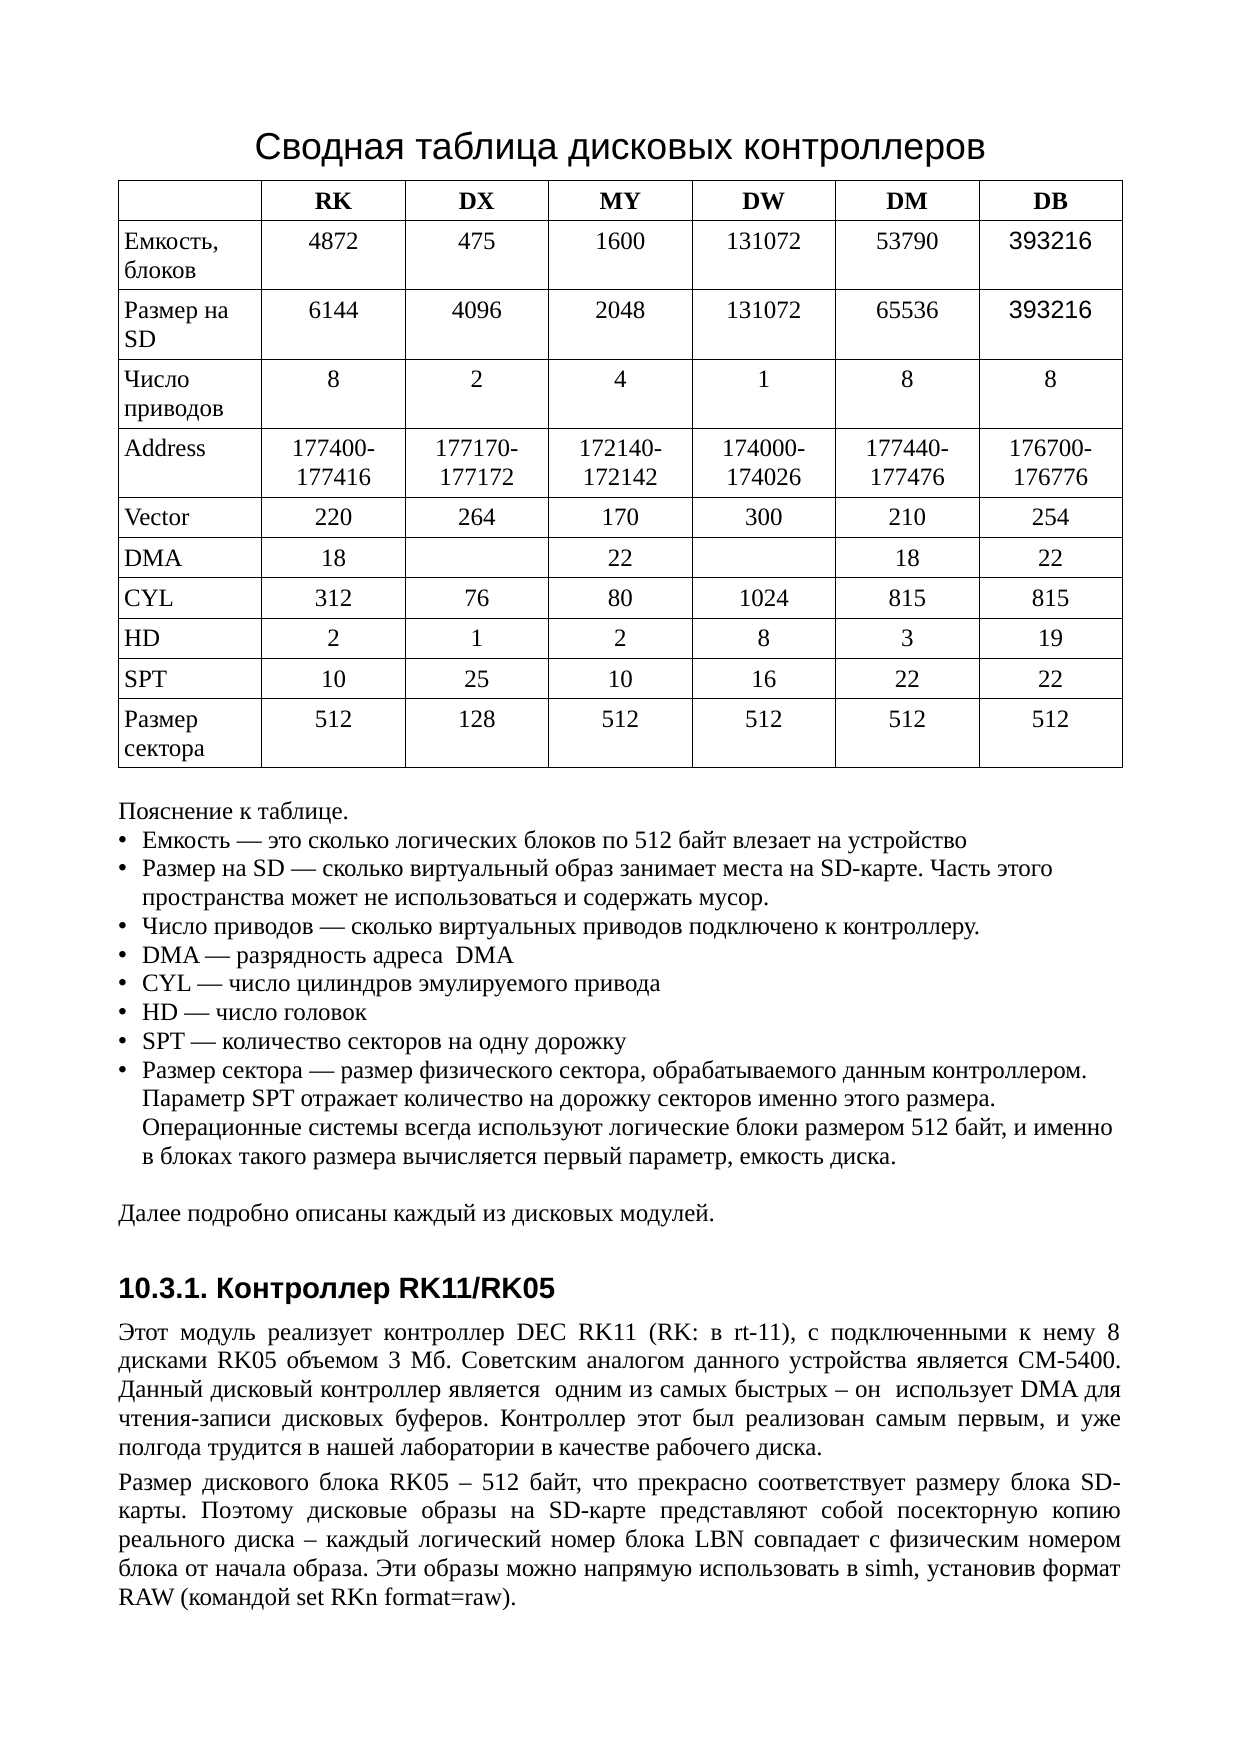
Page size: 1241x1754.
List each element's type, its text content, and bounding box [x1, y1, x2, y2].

table_cell 172140-172142 [549, 429, 692, 497]
table_cell 512 [262, 699, 405, 767]
subtitle 10.3.1. Контроллер RK11/RK05 [118, 1271, 1122, 1304]
table_cell 18 [836, 538, 979, 577]
table_cell Vector [119, 498, 261, 537]
table_cell 16 [693, 659, 835, 698]
table_cell 393216 [980, 290, 1122, 358]
table_cell [693, 538, 835, 577]
table_cell 177440-177476 [836, 429, 979, 497]
table_cell 6144 [262, 290, 405, 358]
table_cell 128 [406, 699, 548, 767]
table_header DW [693, 181, 835, 220]
list Размер на SD — сколько виртуальный образ занимает места на SD-карте. Часть этого пространства может не использоваться и содержать мусор. [118, 853, 1122, 911]
table_cell Число приводов [119, 360, 261, 427]
table_header MY [549, 181, 692, 220]
table_cell 25 [406, 659, 548, 698]
table_cell 512 [693, 699, 835, 767]
table_cell 2 [549, 619, 692, 658]
table_cell 19 [980, 619, 1122, 658]
table_cell 53790 [836, 221, 979, 289]
table_cell 393216 [980, 221, 1122, 289]
text Далее подробно описаны каждый из дисковых модулей. [118, 1198, 1122, 1227]
table_cell 176700-176776 [980, 429, 1122, 497]
list SPT — количество секторов на одну дорожку [118, 1026, 1122, 1055]
table_cell Размер сектора [119, 699, 261, 767]
table_cell 65536 [836, 290, 979, 358]
table_cell 8 [980, 360, 1122, 427]
table_cell 80 [549, 578, 692, 617]
text Размер дискового блока RK05 – 512 байт, что прекрасно соответствует размеру блока SD-карты. Поэтому дисковые образы на SD-карте представляют собой посекторную копию реального диска – каждый логический номер блока LBN совпадает с физическим номером блока от начала образа. Эти образы можно напрямую использовать в simh, установив формат RAW (командой set RKn format=raw). [118, 1467, 1122, 1610]
table_cell 2 [406, 360, 548, 427]
list HD — число головок [118, 997, 1122, 1026]
table_cell 8 [262, 360, 405, 427]
table_cell 22 [980, 538, 1122, 577]
table_cell 264 [406, 498, 548, 537]
table_cell Размер на SD [119, 290, 261, 358]
table_cell 177400-177416 [262, 429, 405, 497]
table_header [119, 181, 261, 220]
table_cell SPT [119, 659, 261, 698]
table_cell 210 [836, 498, 979, 537]
table_cell 10 [262, 659, 405, 698]
list Емкость — это сколько логических блоков по 512 байт влезает на устройство [118, 825, 1122, 853]
table_cell 4096 [406, 290, 548, 358]
text Этот модуль реализует контроллер DEC RK11 (RK: в rt-11), с подключенными к нему 8 дисками RK05 объемом 3 Мб. Советским аналогом данного устройства является СМ-5400. Данный дисковый контроллер является одним из самых быстрых – он использует DMA для чтения-записи дисковых буферов. Контроллер этот был реализован самым первым, и уже полгода трудится в нашей лаборатории в качестве рабочего диска. [118, 1317, 1122, 1461]
table_cell 312 [262, 578, 405, 617]
table_cell 300 [693, 498, 835, 537]
table_cell 10 [549, 659, 692, 698]
table_cell 22 [549, 538, 692, 577]
table_cell 1600 [549, 221, 692, 289]
table_cell 815 [980, 578, 1122, 617]
table_cell 174000-174026 [693, 429, 835, 497]
table_cell 18 [262, 538, 405, 577]
table_cell 177170-177172 [406, 429, 548, 497]
table_cell 1 [406, 619, 548, 658]
list Размер сектора — размер физического сектора, обрабатываемого данным контроллером. Параметр SPT отражает количество на дорожку секторов именно этого размера. Операционные системы всегда используют логические блоки размером 512 байт, и именно в блоках такого размера вычисляется первый параметр, емкость диска. [118, 1055, 1122, 1170]
table_header DB [980, 181, 1122, 220]
table_cell 131072 [693, 290, 835, 358]
table_header DX [406, 181, 548, 220]
table_cell 76 [406, 578, 548, 617]
table_cell Емкость, блоков [119, 221, 261, 289]
table_cell 131072 [693, 221, 835, 289]
table_cell 512 [836, 699, 979, 767]
table_cell 512 [980, 699, 1122, 767]
table_cell 170 [549, 498, 692, 537]
table_cell 8 [693, 619, 835, 658]
list Число приводов — сколько виртуальных приводов подключено к контроллеру. [118, 911, 1122, 940]
table_cell 475 [406, 221, 548, 289]
table_cell 254 [980, 498, 1122, 537]
table_cell 1 [693, 360, 835, 427]
table_cell Address [119, 429, 261, 497]
subtitle Сводная таблица дисковых контроллеров [118, 124, 1122, 167]
table_cell 4 [549, 360, 692, 427]
table_cell [406, 538, 548, 577]
table_cell CYL [119, 578, 261, 617]
table_cell DMA [119, 538, 261, 577]
table_cell 8 [836, 360, 979, 427]
table_cell 1024 [693, 578, 835, 617]
table_cell 4872 [262, 221, 405, 289]
table_cell 2 [262, 619, 405, 658]
table_cell HD [119, 619, 261, 658]
table_cell 3 [836, 619, 979, 658]
table_cell 22 [836, 659, 979, 698]
table_cell 22 [980, 659, 1122, 698]
list DMA — разрядность адреса DMA [118, 940, 1122, 968]
list CYL — число цилиндров эмулируемого привода [118, 968, 1122, 997]
table_cell 815 [836, 578, 979, 617]
table_cell 220 [262, 498, 405, 537]
table_cell 512 [549, 699, 692, 767]
table_cell 2048 [549, 290, 692, 358]
table_header RK [262, 181, 405, 220]
table_header DM [836, 181, 979, 220]
text Пояснение к таблице. [118, 796, 1122, 825]
